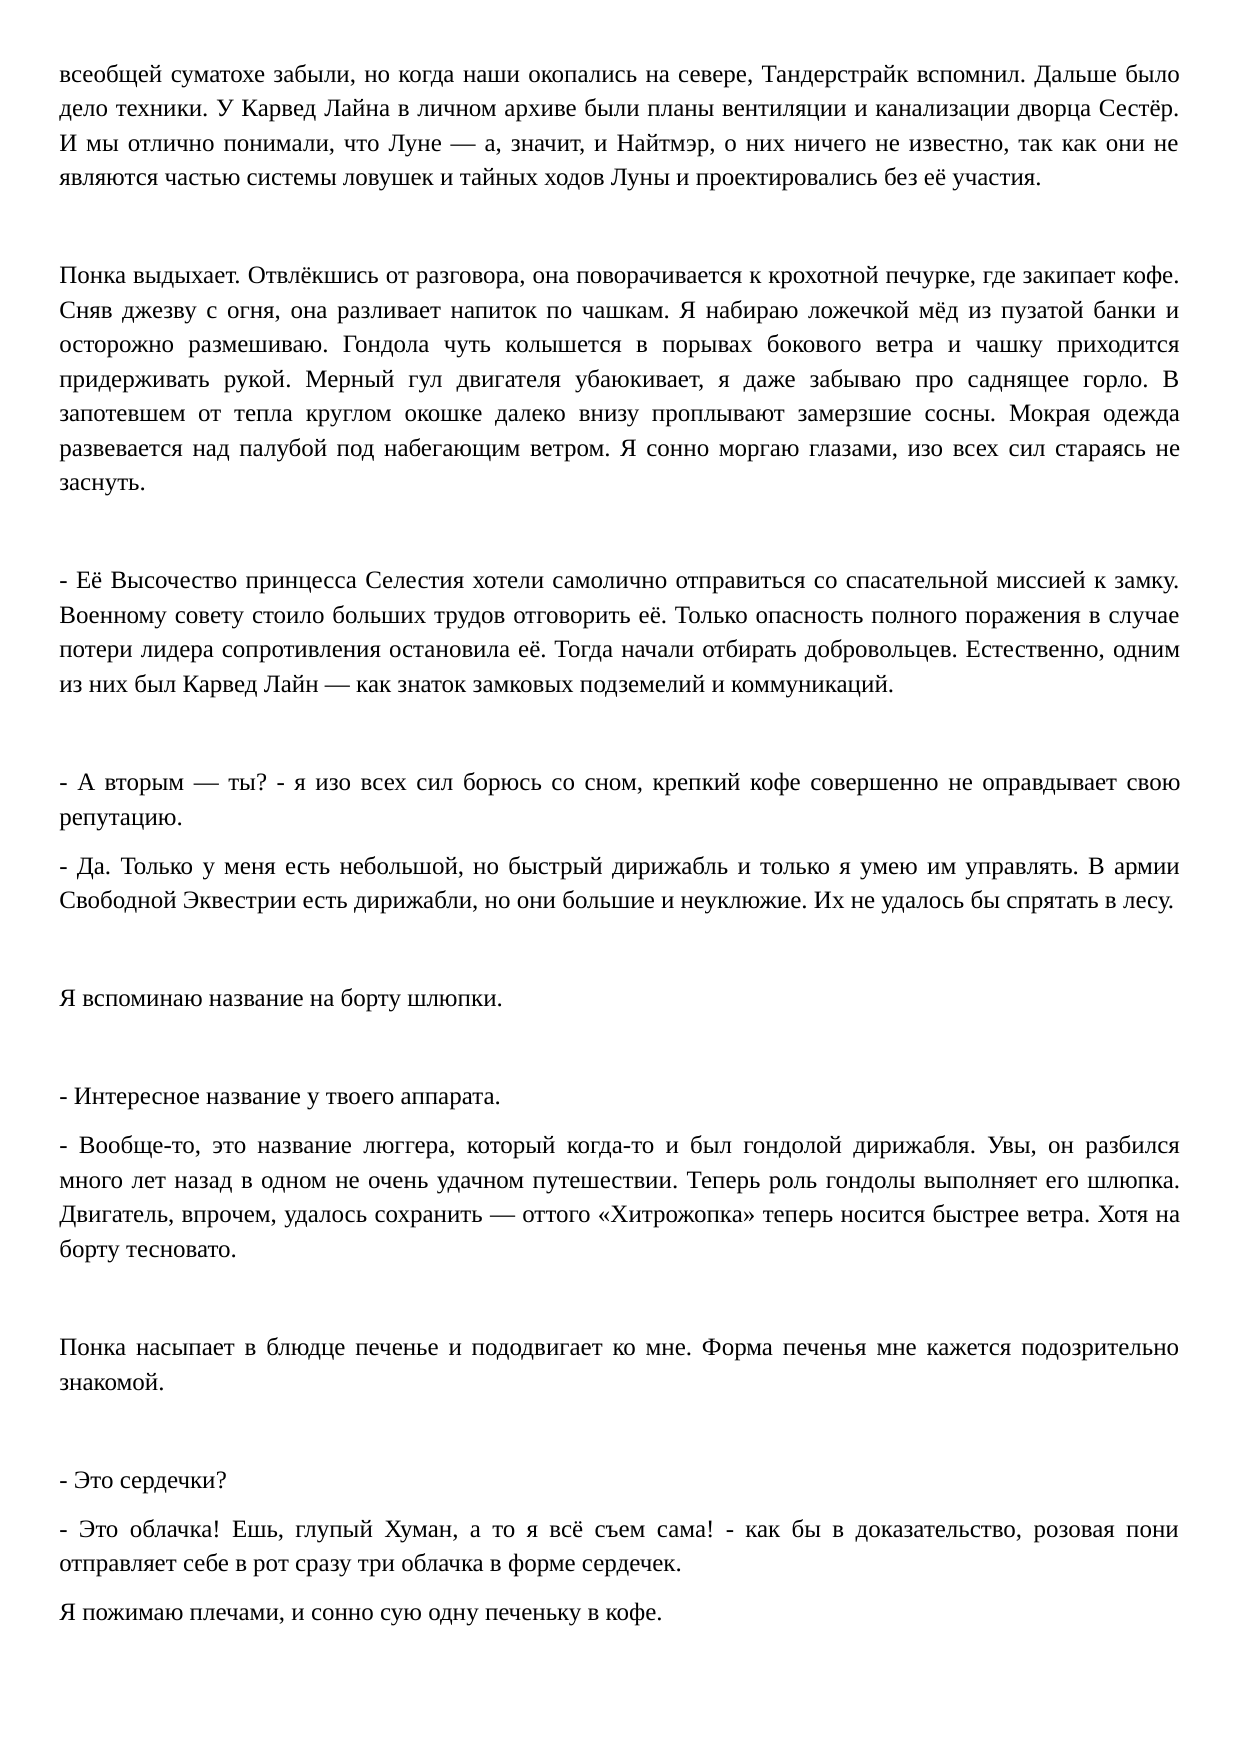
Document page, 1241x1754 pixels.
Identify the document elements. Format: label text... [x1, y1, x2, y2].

text Понка выдыхает. Отвлёкшись от разговора, она поворачивается к крохотной печурке, где закипает кофе. Сняв джезву с огня, она разливает напиток по чашкам. Я набираю ложечкой мёд из пузатой банки и осторожно размешиваю. Гондола чуть колышется в порывах бокового ветра и чашку приходится придерживать рукой. Мерный гул двигателя убаюкивает, я даже забываю про саднящее горло. В запотевшем от тепла круглом окошке далеко внизу проплывают замерзшие сосны. Мокрая одежда развевается над палубой под набегающим ветром. Я сонно моргаю глазами, изо всех сил стараясь не заснуть. [59, 261, 1181, 496]
text - Интересное название у твоего аппарата. [59, 1081, 1181, 1110]
text - Вообще-то, это название люггера, который когда-то и был гондолой дирижабля. Увы, он разбился много лет назад в одном не очень удачном путешествии. Теперь роль гондолы выполняет его шлюпка. Двигатель, впрочем, удалось сохранить — оттого «Хитрожопка» теперь носится быстрее ветра. Хотя на борту тесновато. [59, 1131, 1181, 1263]
text - Это облачка! Ешь, глупый Хуман, а то я всё съем сама! - как бы в доказательство, розовая пони отправляет себе в рот сразу три облачка в форме сердечек. [59, 1514, 1181, 1577]
text - Это сердечки? [59, 1465, 1181, 1493]
text всеобщей суматохе забыли, но когда наши окопались на севере, Тандерстрайк вспомнил. Дальше было дело техники. У Карвед Лайна в личном архиве были планы вентиляции и канализации дворца Сестёр. И мы отлично понимали, что Луне — а, значит, и Найтмэр, о них ничего не известно, так как они не являются частью системы ловушек и тайных ходов Луны и проектировались без её участия. [59, 59, 1181, 191]
text Я пожимаю плечами, и сонно сую одну печеньку в кофе. [59, 1597, 1181, 1626]
text Понка насыпает в блюдце печенье и пододвигает ко мне. Форма печенья мне кажется подозрительно знакомой. [59, 1332, 1181, 1395]
text - Её Высочество принцесса Селестия хотели самолично отправиться со спасательной миссией к замку. Военному совету стоило больших трудов отговорить её. Только опасность полного поражения в случае потери лидера сопротивления остановила её. Тогда начали отбирать добровольцев. Естественно, одним из них был Карвед Лайн — как знаток замковых подземелий и коммуникаций. [59, 566, 1181, 698]
text - Да. Только у меня есть небольшой, но быстрый дирижабль и только я умею им управлять. В армии Свободной Эквестрии есть дирижабли, но они большие и неуклюжие. Их не удалось бы спрятать в лесу. [59, 851, 1181, 914]
text Я вспоминаю название на борту шлюпки. [59, 983, 1181, 1012]
text - А вторым — ты? - я изо всех сил борюсь со сном, крепкий кофе совершенно не оправдывает свою репутацию. [59, 767, 1181, 830]
